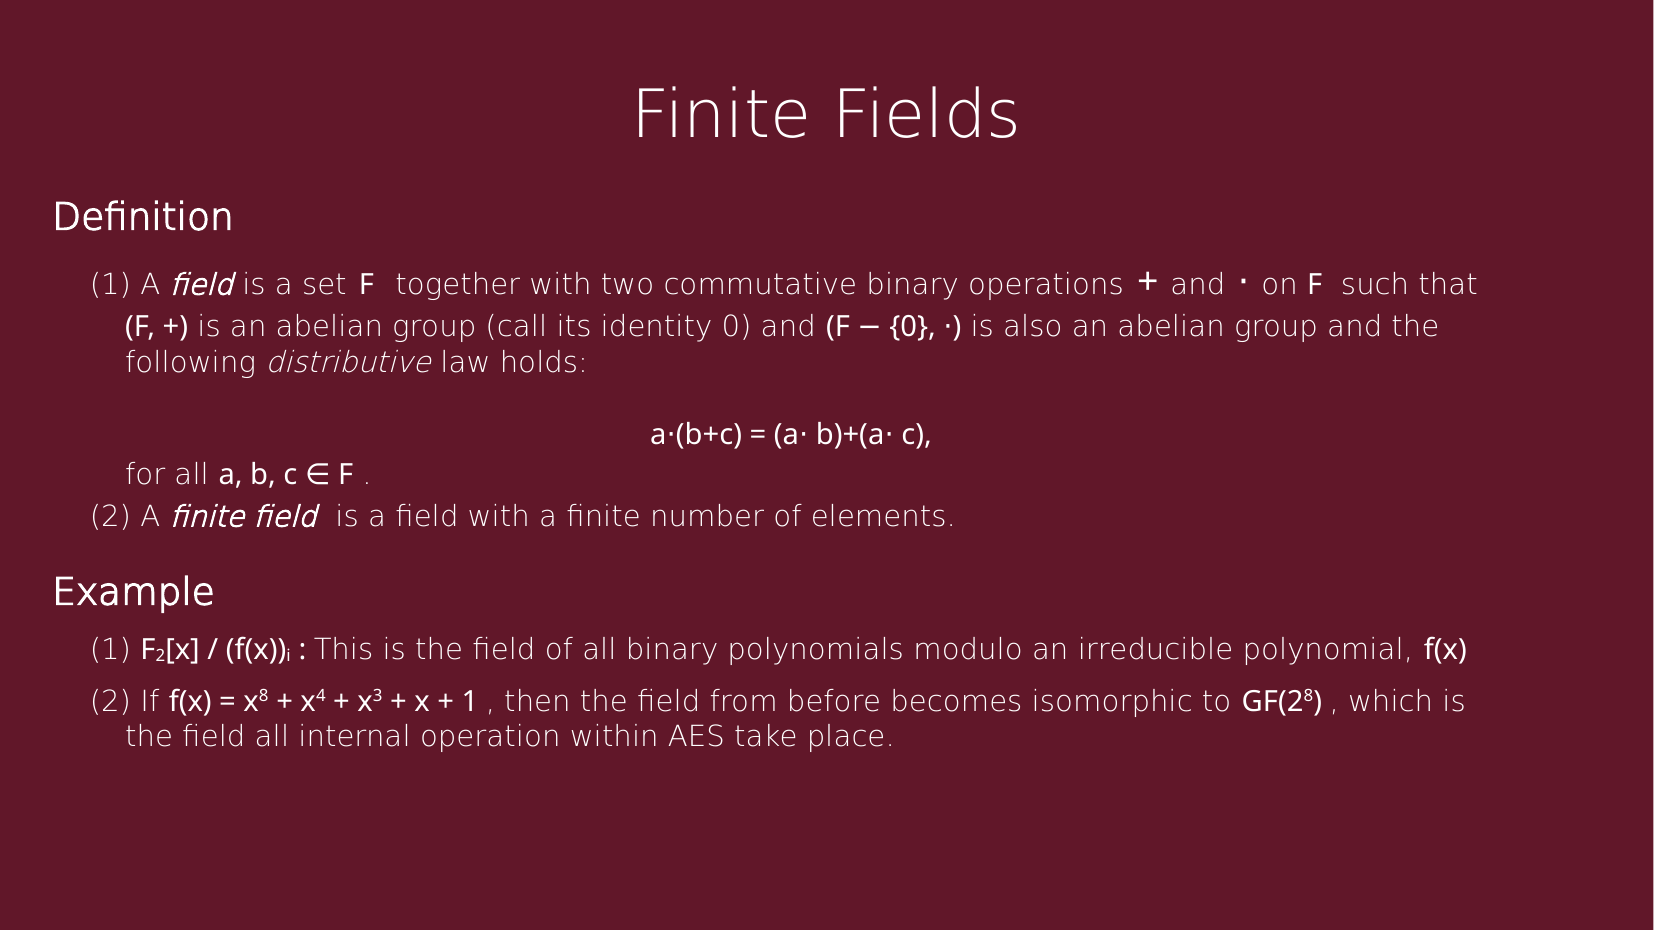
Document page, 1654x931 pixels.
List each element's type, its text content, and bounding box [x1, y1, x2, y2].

text_box A field is a set F together with two commutative binary operations + and ⋅ on F such that (F, +) is an abelian group (call its identity 0) and (F − {0}, ⋅) is also an abelian group and the following distributive law holds: a⋅(b+c) = (a⋅ b)+(a⋅ c), for all a, b, c ∈ F . A finite field is a field with a finite number of elements. [75, 247, 1501, 519]
text_box Definition [37, 187, 1613, 246]
title Finite Fields [82, 37, 1571, 187]
text_box F2[x] / (f(x))i : This is the field of all binary polynomials modulo an irreducible polynomial, f(x) If f(x) = x8 + x4 + x3 + x + 1 , then the field from before becomes isomorphic to GF(28) , which is the field all internal operation within AES take place. [75, 620, 1501, 822]
text_box Example [37, 562, 1613, 621]
